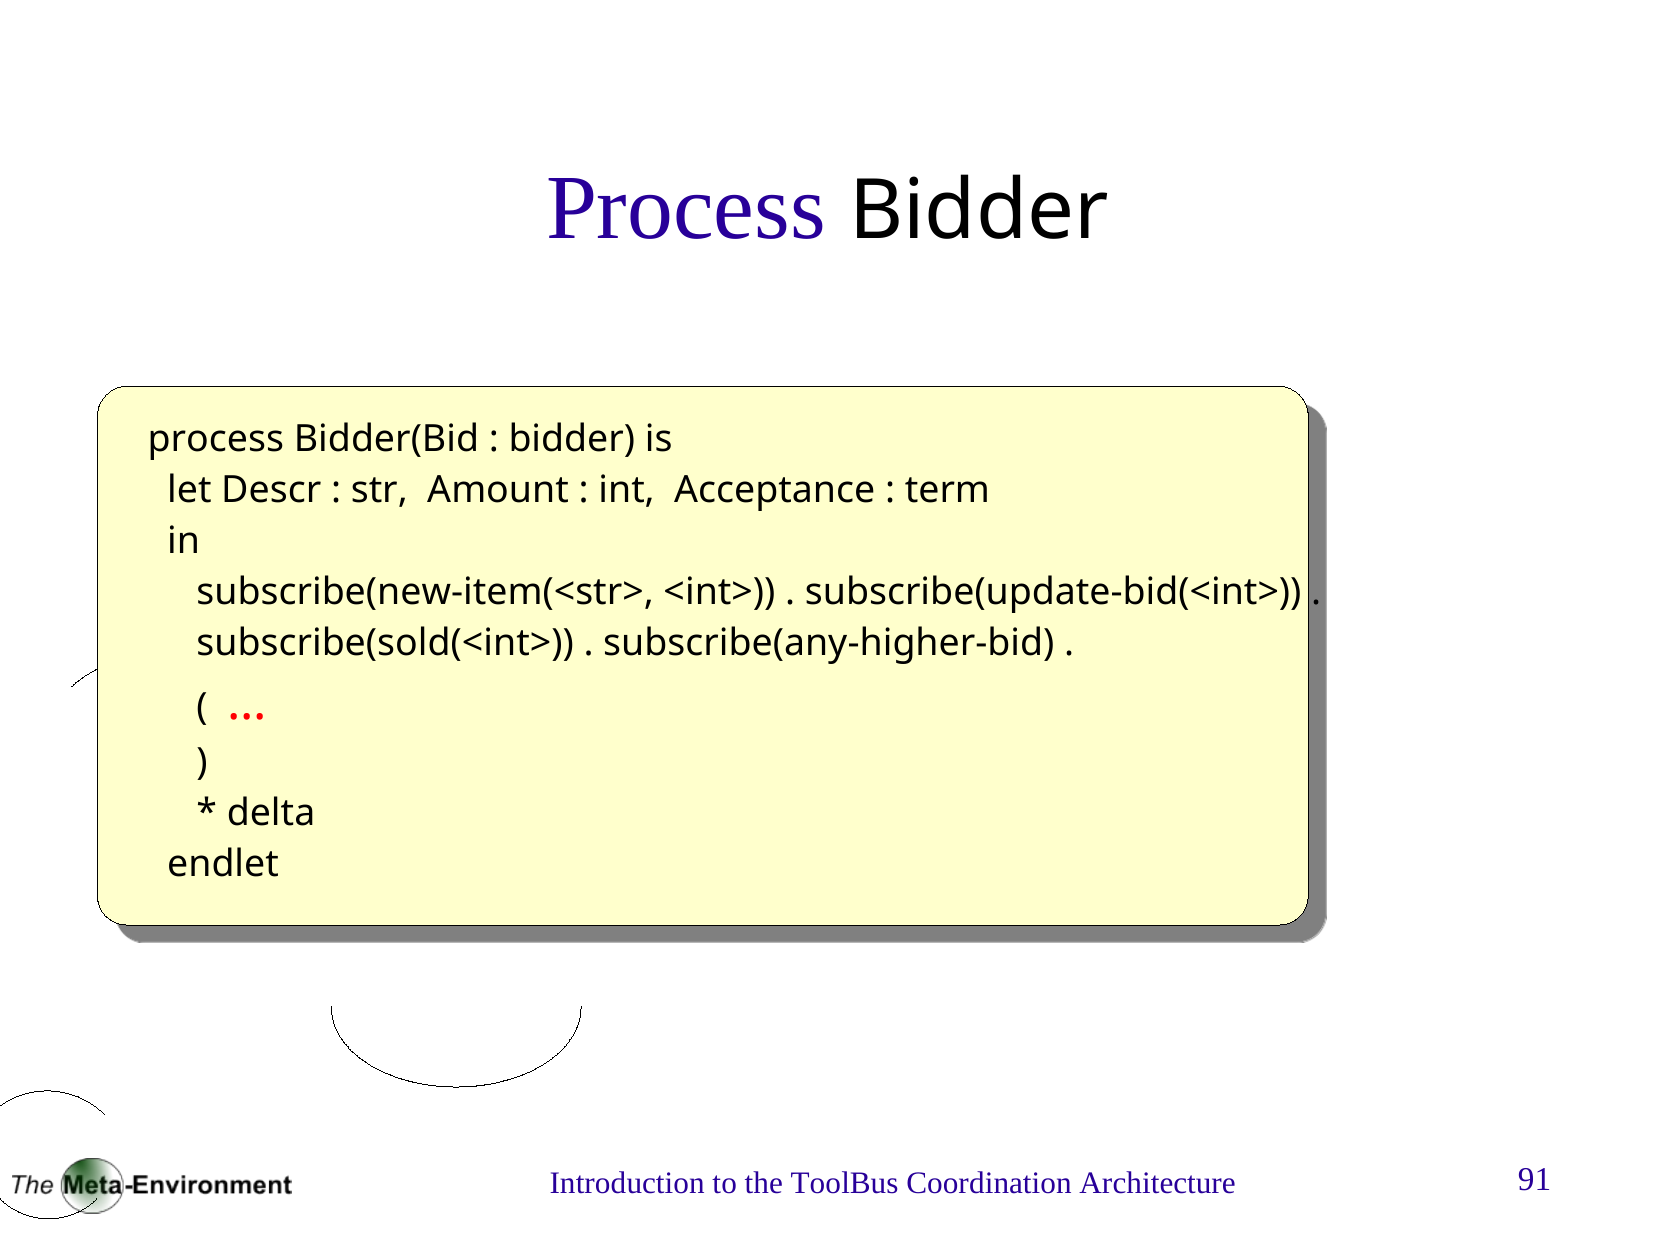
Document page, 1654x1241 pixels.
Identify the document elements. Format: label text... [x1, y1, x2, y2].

text_box [97, 386, 1308, 926]
text_box process Bidder(Bid : bidder) is let Descr : str, Amount : int, Acceptance : term in subscribe(new-item(<str>, <int>)) . subscribe(update-bid(<int>)) . subscribe(sold(<int>)) . subscribe(any-higher-bid) . ( ... ) * delta endlet [147, 411, 1337, 908]
picture [12, 1158, 292, 1214]
title Process Bidder [121, 102, 1534, 311]
